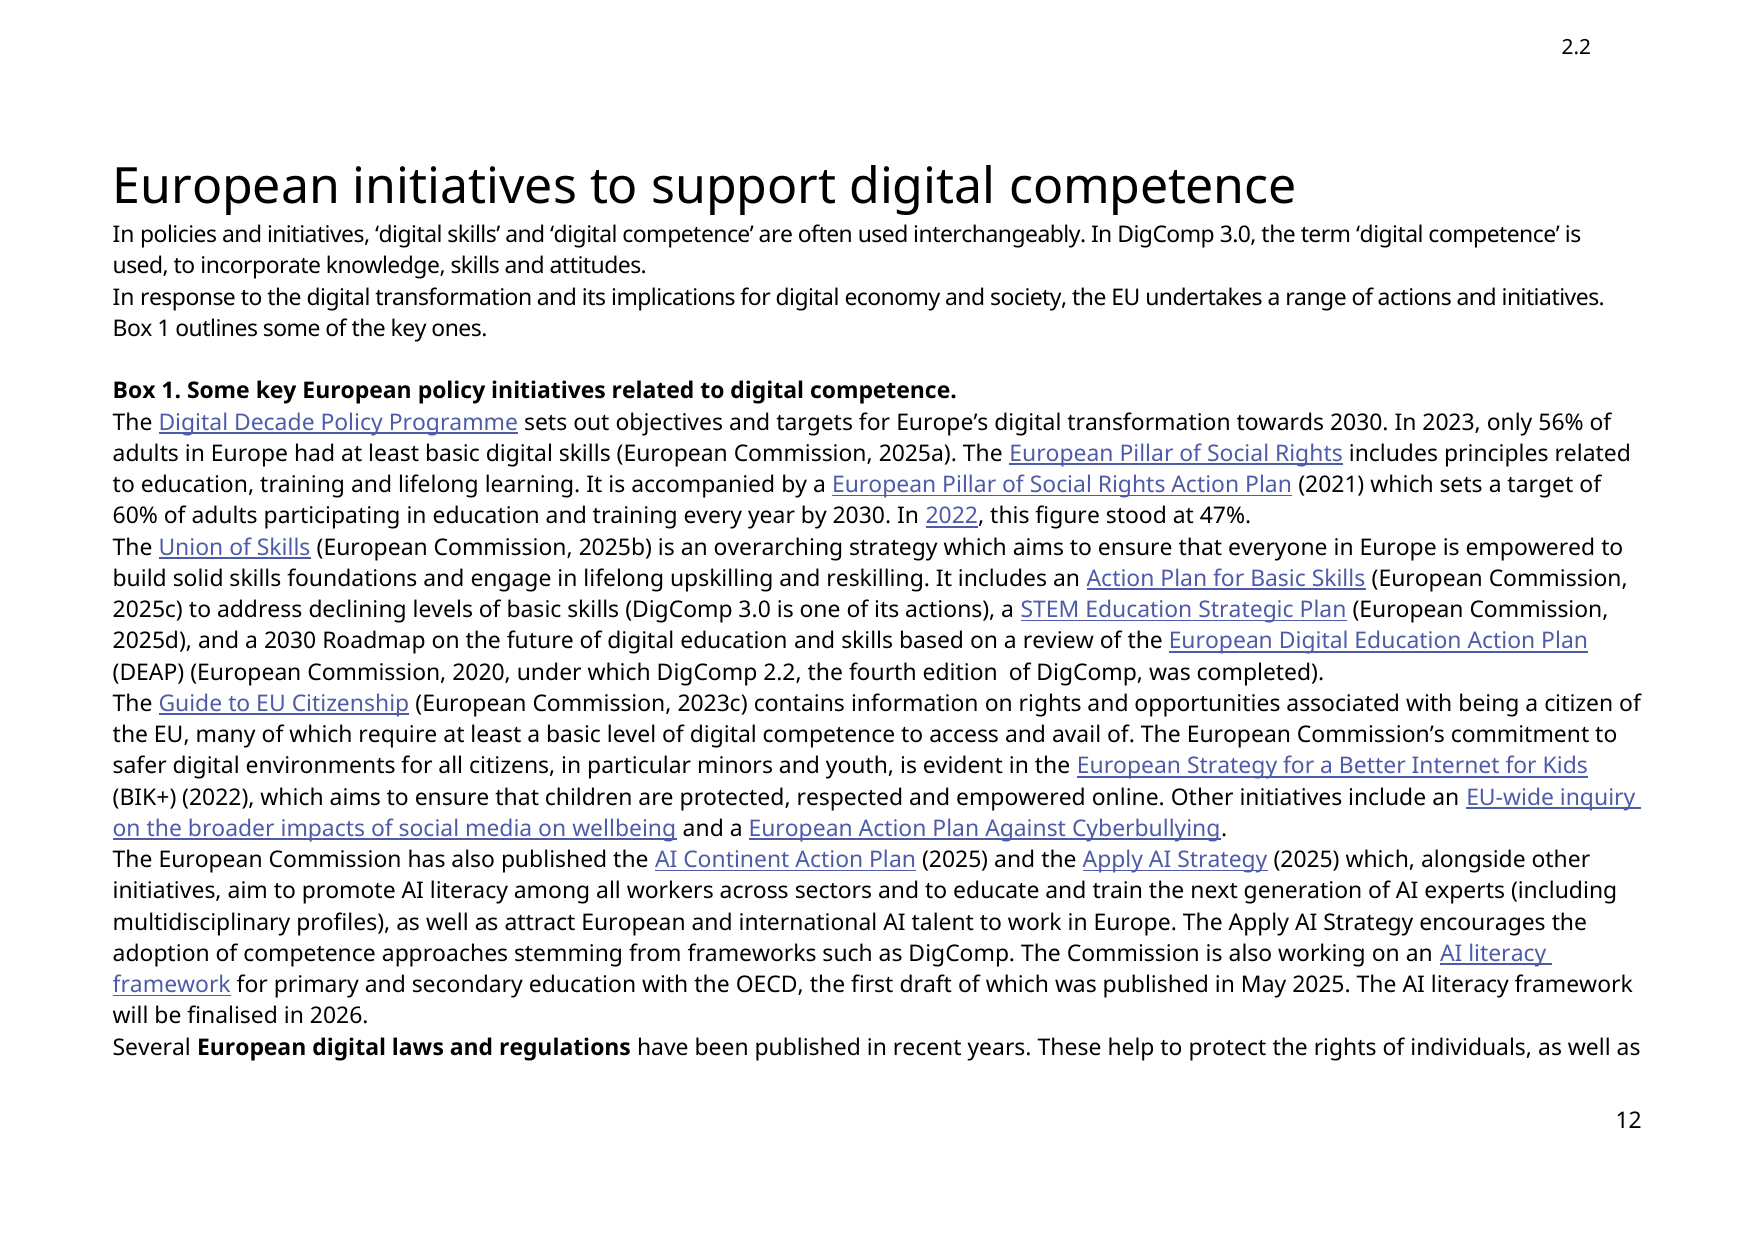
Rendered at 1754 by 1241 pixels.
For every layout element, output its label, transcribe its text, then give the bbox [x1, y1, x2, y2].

text The European Commission has also published the AI Continent Action Plan (2025) and the Apply AI Strategy (2025) which, alongside other initiatives, aim to promote AI literacy among all workers across sectors and to educate and train the next generation of AI experts (including multidisciplinary profiles), as well as attract European and international AI talent to work in Europe. The Apply AI Strategy encourages the adoption of competence approaches stemming from frameworks such as DigComp. The Commission is also working on an AI literacy framework for primary and secondary education with the OECD, the first draft of which was published in May 2025. The AI literacy framework will be finalised in 2026. [112, 843, 1641, 1031]
text The Digital Decade Policy Programme sets out objectives and targets for Europe’s digital transformation towards 2030. In 2023, only 56% of adults in Europe had at least basic digital skills (European Commission, 2025a). The European Pillar of Social Rights includes principles related to education, training and lifelong learning. It is accompanied by a European Pillar of Social Rights Action Plan (2021) which sets a target of 60% of adults participating in education and training every year by 2030. In 2022, this figure stood at 47%. [112, 406, 1641, 531]
text In response to the digital transformation and its implications for digital economy and society, the EU undertakes a range of actions and initiatives. Box 1 outlines some of the key ones. [112, 281, 1641, 343]
text Box 1. Some key European policy initiatives related to digital competence. [112, 374, 1641, 406]
text Several European digital laws and regulations have been published in recent years. These help to protect the rights of individuals, as well as [112, 1031, 1641, 1062]
subtitle European initiatives to support digital competence [112, 150, 1641, 218]
text In policies and initiatives, ‘digital skills’ and ‘digital competence’ are often used interchangeably. In DigComp 3.0, the term ‘digital competence’ is used, to incorporate knowledge, skills and attitudes. [112, 218, 1641, 281]
text The Union of Skills (European Commission, 2025b) is an overarching strategy which aims to ensure that everyone in Europe is empowered to build solid skills foundations and engage in lifelong upskilling and reskilling. It includes an Action Plan for Basic Skills (European Commission, 2025c) to address declining levels of basic skills (DigComp 3.0 is one of its actions), a STEM Education Strategic Plan (European Commission, 2025d), and a 2030 Roadmap on the future of digital education and skills based on a review of the European Digital Education Action Plan (DEAP) (European Commission, 2020, under which DigComp 2.2, the fourth edition of DigComp, was completed). [112, 531, 1641, 687]
text The Guide to EU Citizenship (European Commission, 2023c) contains information on rights and opportunities associated with being a citizen of the EU, many of which require at least a basic level of digital competence to access and avail of. The European Commission’s commitment to safer digital environments for all citizens, in particular minors and youth, is evident in the European Strategy for a Better Internet for Kids (BIK+) (2022), which aims to ensure that children are protected, respected and empowered online. Other initiatives include an EU-wide inquiry on the broader impacts of social media on wellbeing and a European Action Plan Against Cyberbullying. [112, 687, 1641, 843]
